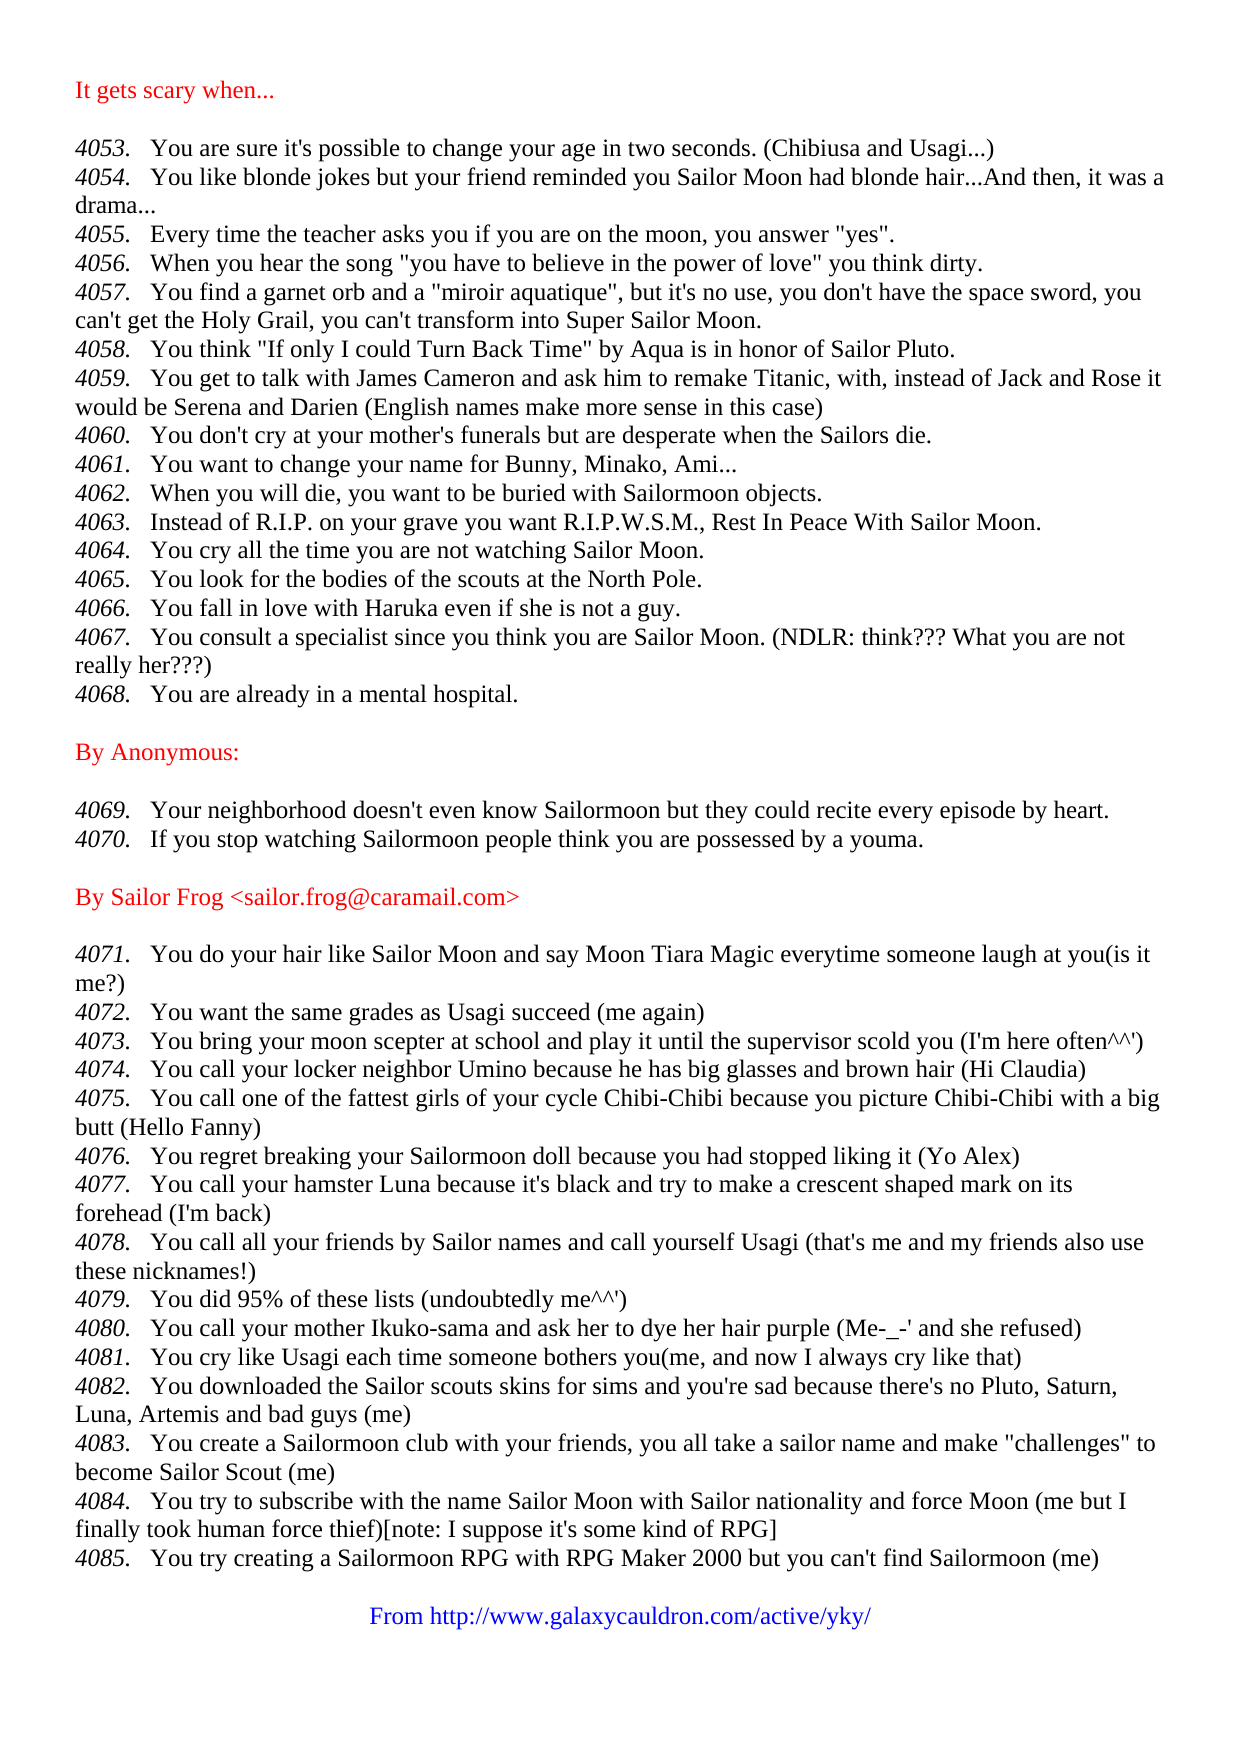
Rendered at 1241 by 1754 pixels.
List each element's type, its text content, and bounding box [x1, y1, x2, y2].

list You regret breaking your Sailormoon doll because you had stopped liking it (Yo Alex) [75, 1141, 1165, 1169]
text From http://www.galaxycauldron.com/active/yky/ [75, 1601, 1165, 1630]
list When you hear the song "you have to believe in the power of love" you think dirty. [75, 248, 1165, 277]
list You bring your moon scepter at school and play it until the supervisor scold you (I'm here often^^') [75, 1026, 1165, 1054]
list You like blonde jokes but your friend reminded you Sailor Moon had blonde hair...And then, it was a drama... [75, 162, 1165, 219]
list You consult a specialist since you think you are Sailor Moon. (NDLR: think??? What you are not really her???) [75, 622, 1165, 679]
list Your neighborhood doesn't even know Sailormoon but they could recite every episode by heart. [75, 795, 1165, 824]
list You downloaded the Sailor scouts skins for sims and you're sad because there's no Pluto, Saturn, Luna, Artemis and bad guys (me) [75, 1371, 1165, 1428]
list You try creating a Sailormoon RPG with RPG Maker 2000 but you can't find Sailormoon (me) [75, 1543, 1165, 1572]
list You cry like Usagi each time someone bothers you(me, and now I always cry like that) [75, 1342, 1165, 1371]
text By Anonymous: [75, 737, 1165, 766]
list You find a garnet orb and a "miroir aquatique", but it's no use, you don't have the space sword, you can't get the Holy Grail, you can't transform into Super Sailor Moon. [75, 277, 1165, 334]
list You call your hamster Luna because it's black and try to make a crescent shaped mark on its forehead (I'm back) [75, 1169, 1165, 1227]
list You want to change your name for Bunny, Minako, Ami... [75, 449, 1165, 478]
list Every time the teacher asks you if you are on the moon, you answer "yes". [75, 219, 1165, 248]
list You try to subscribe with the name Sailor Moon with Sailor nationality and force Moon (me but I finally took human force thief)[note: I suppose it's some kind of RPG] [75, 1486, 1165, 1543]
text It gets scary when... [75, 75, 1165, 104]
list You do your hair like Sailor Moon and say Moon Tiara Magic everytime someone laugh at you(is it me?) [75, 939, 1165, 997]
list You are sure it's possible to change your age in two seconds. (Chibiusa and Usagi...) [75, 133, 1165, 162]
list You call all your friends by Sailor names and call yourself Usagi (that's me and my friends also use these nicknames!) [75, 1227, 1165, 1284]
list When you will die, you want to be buried with Sailormoon objects. [75, 478, 1165, 507]
list You are already in a mental hospital. [75, 679, 1165, 708]
list You want the same grades as Usagi succeed (me again) [75, 997, 1165, 1026]
list You fall in love with Haruka even if she is not a guy. [75, 593, 1165, 622]
list You get to talk with James Cameron and ask him to remake Titanic, with, instead of Jack and Rose it would be Serena and Darien (English names make more sense in this case) [75, 363, 1165, 420]
list If you stop watching Sailormoon people think you are possessed by a youma. [75, 824, 1165, 852]
list You call one of the fattest girls of your cycle Chibi-Chibi because you picture Chibi-Chibi with a big butt (Hello Fanny) [75, 1083, 1165, 1141]
list You did 95% of these lists (undoubtedly me^^') [75, 1284, 1165, 1313]
list You don't cry at your mother's funerals but are desperate when the Sailors die. [75, 420, 1165, 449]
list You call your mother Ikuko-sama and ask her to dye her hair purple (Me-_-' and she refused) [75, 1313, 1165, 1342]
list You create a Sailormoon club with your friends, you all take a sailor name and make "challenges" to become Sailor Scout (me) [75, 1428, 1165, 1486]
list You think "If only I could Turn Back Time" by Aqua is in honor of Sailor Pluto. [75, 334, 1165, 363]
text By Sailor Frog <sailor.frog@caramail.com> [75, 882, 1165, 910]
list Instead of R.I.P. on your grave you want R.I.P.W.S.M., Rest In Peace With Sailor Moon. [75, 507, 1165, 535]
list You look for the bodies of the scouts at the North Pole. [75, 564, 1165, 593]
list You cry all the time you are not watching Sailor Moon. [75, 535, 1165, 564]
list You call your locker neighbor Umino because he has big glasses and brown hair (Hi Claudia) [75, 1054, 1165, 1083]
